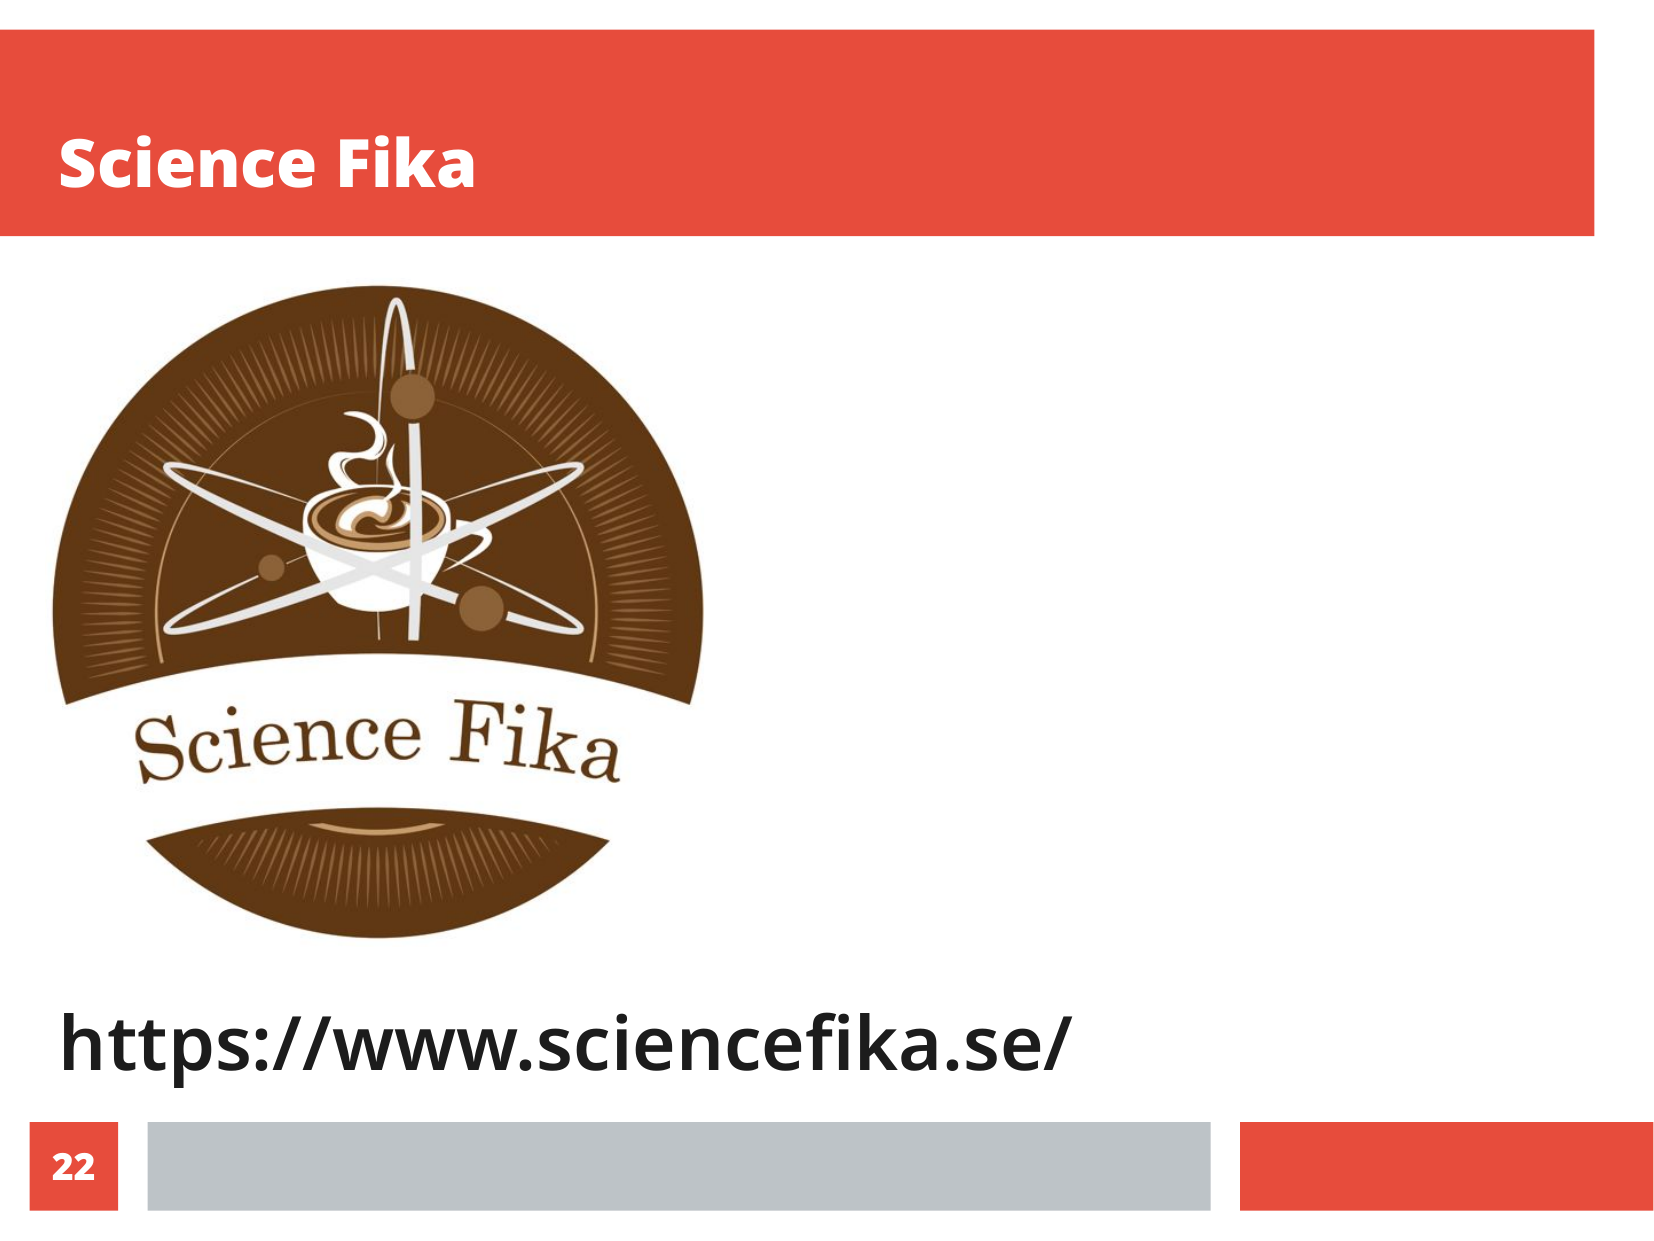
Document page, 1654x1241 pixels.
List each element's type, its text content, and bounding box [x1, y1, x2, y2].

picture [45, 277, 713, 947]
title Science Fika [59, 59, 1595, 207]
list https://www.sciencefika.se/ [59, 990, 1565, 1093]
